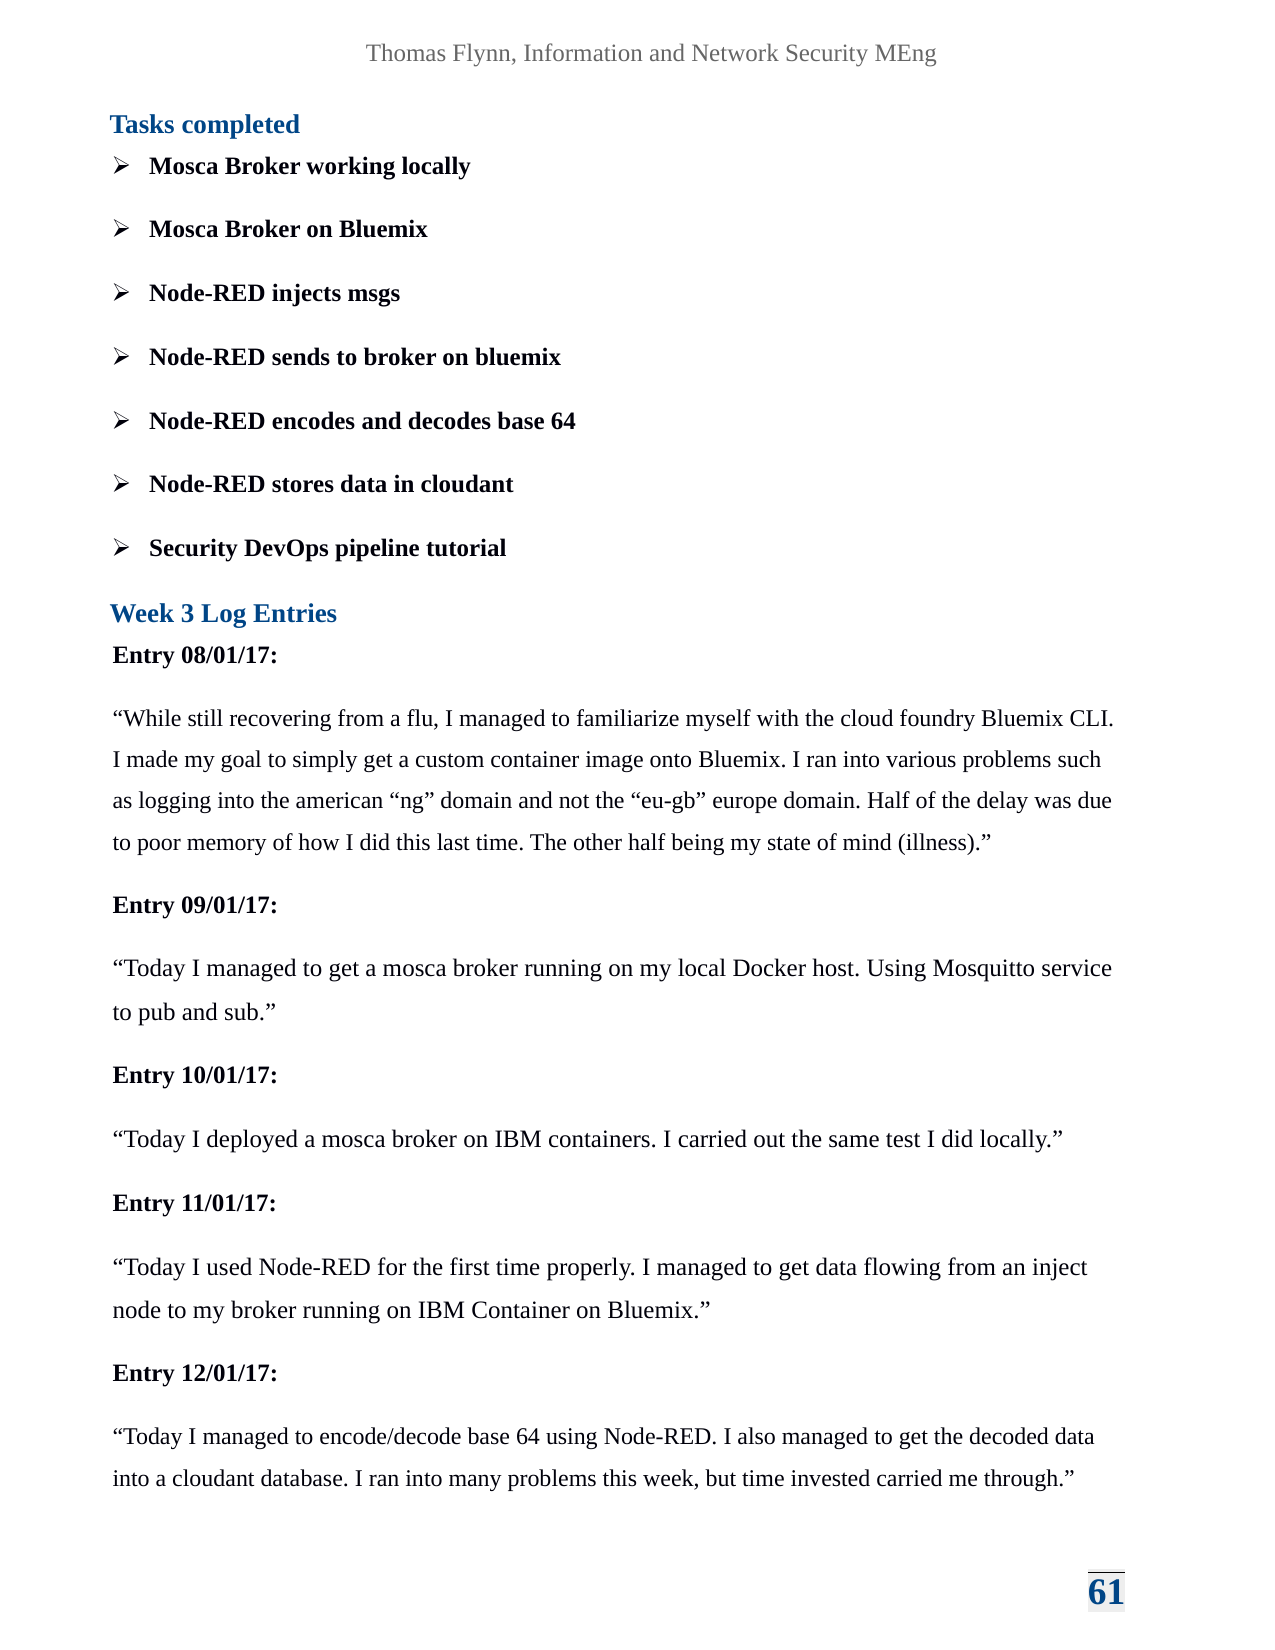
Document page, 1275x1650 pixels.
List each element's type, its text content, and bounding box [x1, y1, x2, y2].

list Security DevOps pipeline tutorial [111, 533, 1125, 562]
subtitle Tasks completed [109, 108, 1125, 139]
list Node-RED injects msgs [111, 278, 1125, 307]
list Mosca Broker on Bluemix [111, 214, 1125, 243]
text “Today I managed to get a mosca broker running on my local Docker host. Using Mosquitto service to pub and sub.” [112, 953, 1125, 1025]
list Node-RED stores data in cloudant [111, 469, 1125, 498]
text Entry 10/01/17: [112, 1060, 1125, 1089]
text “Today I managed to encode/decode base 64 using Node-RED. I also managed to get the decoded data into a cloudant database. I ran into many problems this week, but time invested carried me through.” [112, 1422, 1125, 1491]
list Mosca Broker working locally [111, 151, 1125, 179]
list Node-RED encodes and decodes base 64 [111, 406, 1125, 434]
text “Today I used Node-RED for the first time properly. I managed to get data flowing from an inject node to my broker running on IBM Container on Bluemix.” [112, 1252, 1125, 1323]
list Node-RED sends to broker on bluemix [111, 342, 1125, 371]
text Entry 12/01/17: [112, 1358, 1125, 1387]
text Entry 08/01/17: [112, 640, 1125, 669]
subtitle Week 3 Log Entries [109, 597, 1125, 628]
text “While still recovering from a flu, I managed to familiarize myself with the cloud foundry Bluemix CLI. I made my goal to simply get a custom container image onto Bluemix. I ran into various problems such as logging into the american “ng” domain and not the “eu-gb” europe domain. Half of the delay was due to poor memory of how I did this last time. The other half being my state of mind (illness).” [112, 704, 1125, 855]
text “Today I deployed a mosca broker on IBM containers. I carried out the same test I did locally.” [112, 1124, 1125, 1153]
text Entry 09/01/17: [112, 890, 1125, 918]
text Entry 11/01/17: [112, 1188, 1125, 1217]
